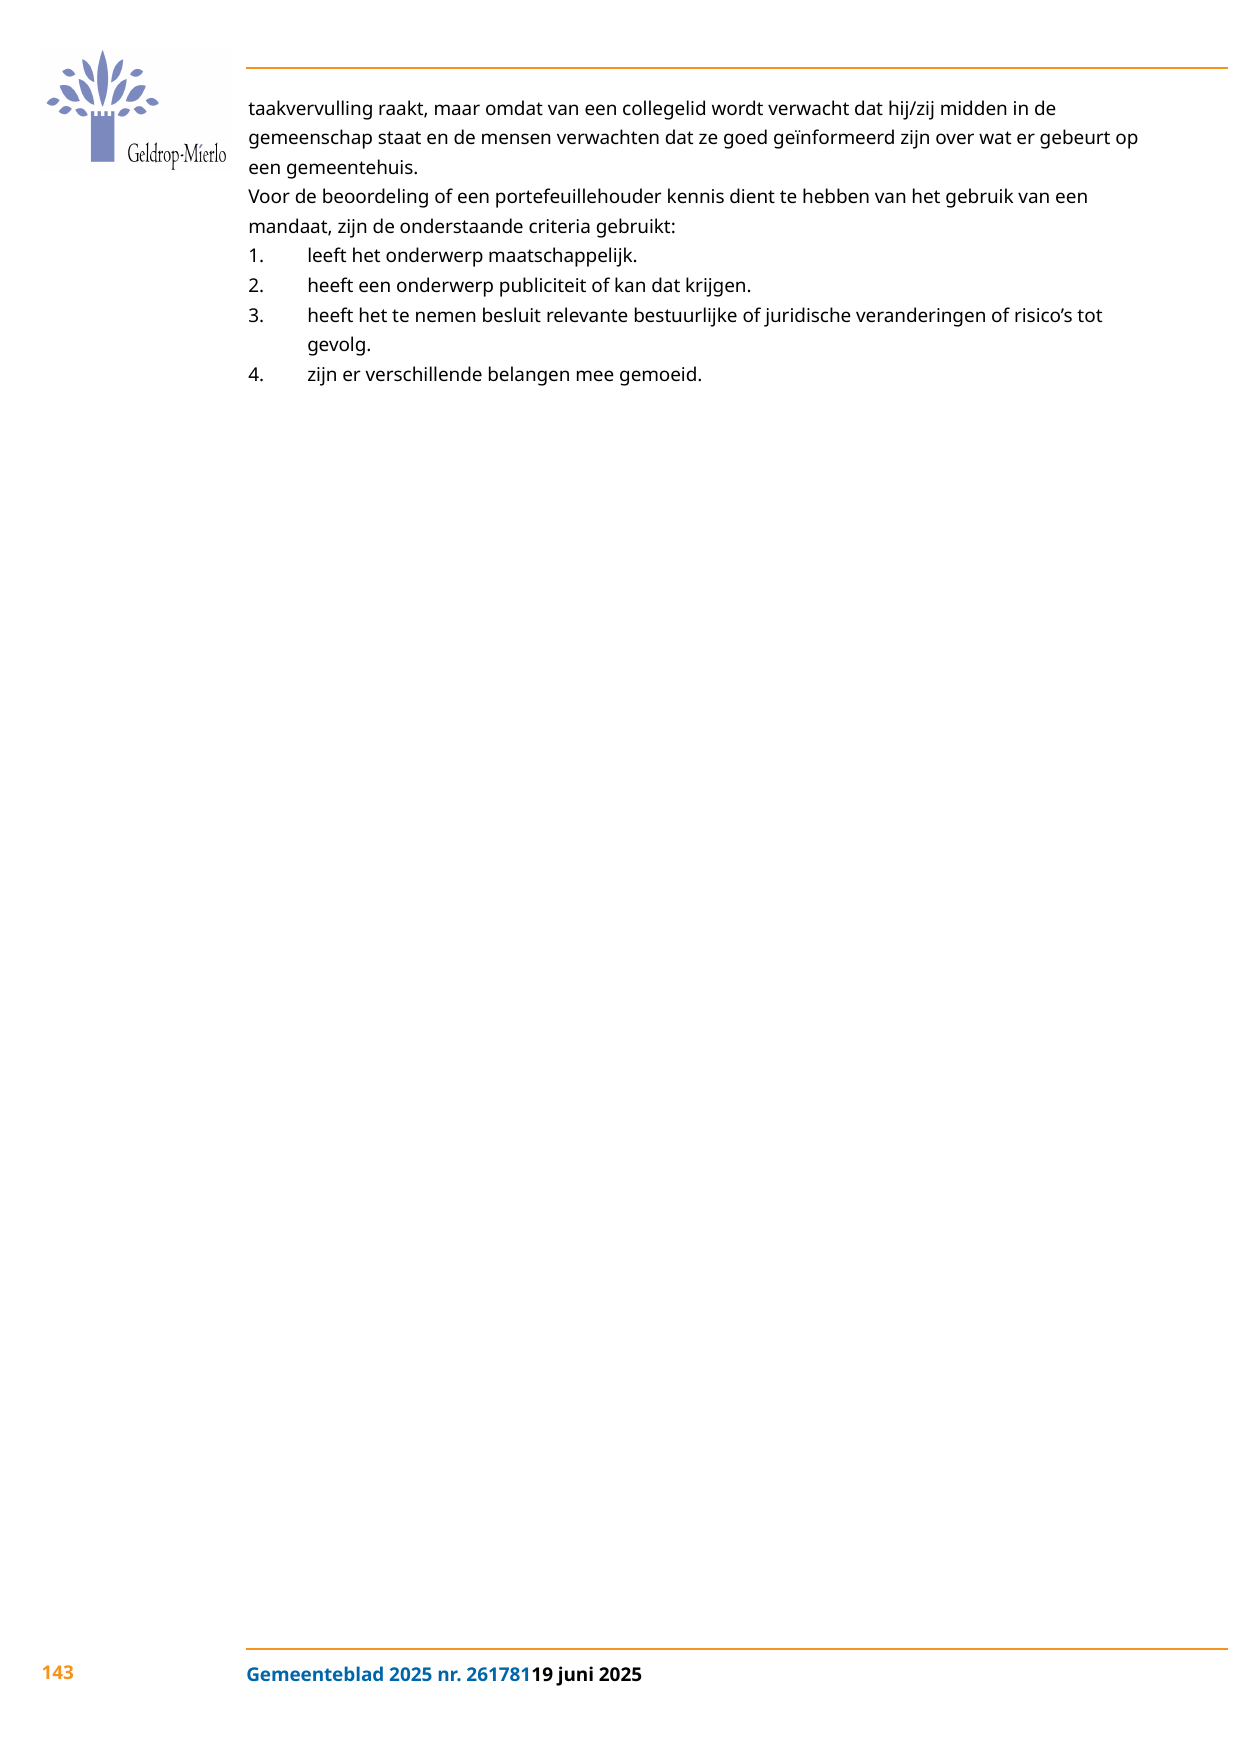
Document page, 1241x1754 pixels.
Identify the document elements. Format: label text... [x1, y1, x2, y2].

text taakvervulling raakt, maar omdat van een collegelid wordt verwacht dat hij/zij midden in de gemeenschap staat en de mensen verwachten dat ze goed geïnformeerd zijn over wat er gebeurt op een gemeentehuis. [248, 95, 1152, 180]
list heeft het te nemen besluit relevante bestuurlijke of juridische veranderingen of risico’s tot gevolg. [248, 302, 1152, 357]
list zijn er verschillende belangen mee gemoeid. [248, 361, 1152, 387]
text Voor de beoordeling of een portefeuillehouder kennis dient te hebben van het gebruik van een mandaat, zijn de onderstaande criteria gebruikt: [248, 183, 1152, 239]
list heeft een onderwerp publiciteit of kan dat krijgen. [248, 272, 1152, 298]
list leeft het onderwerp maatschappelijk. [248, 243, 1152, 268]
picture [41, 47, 231, 172]
